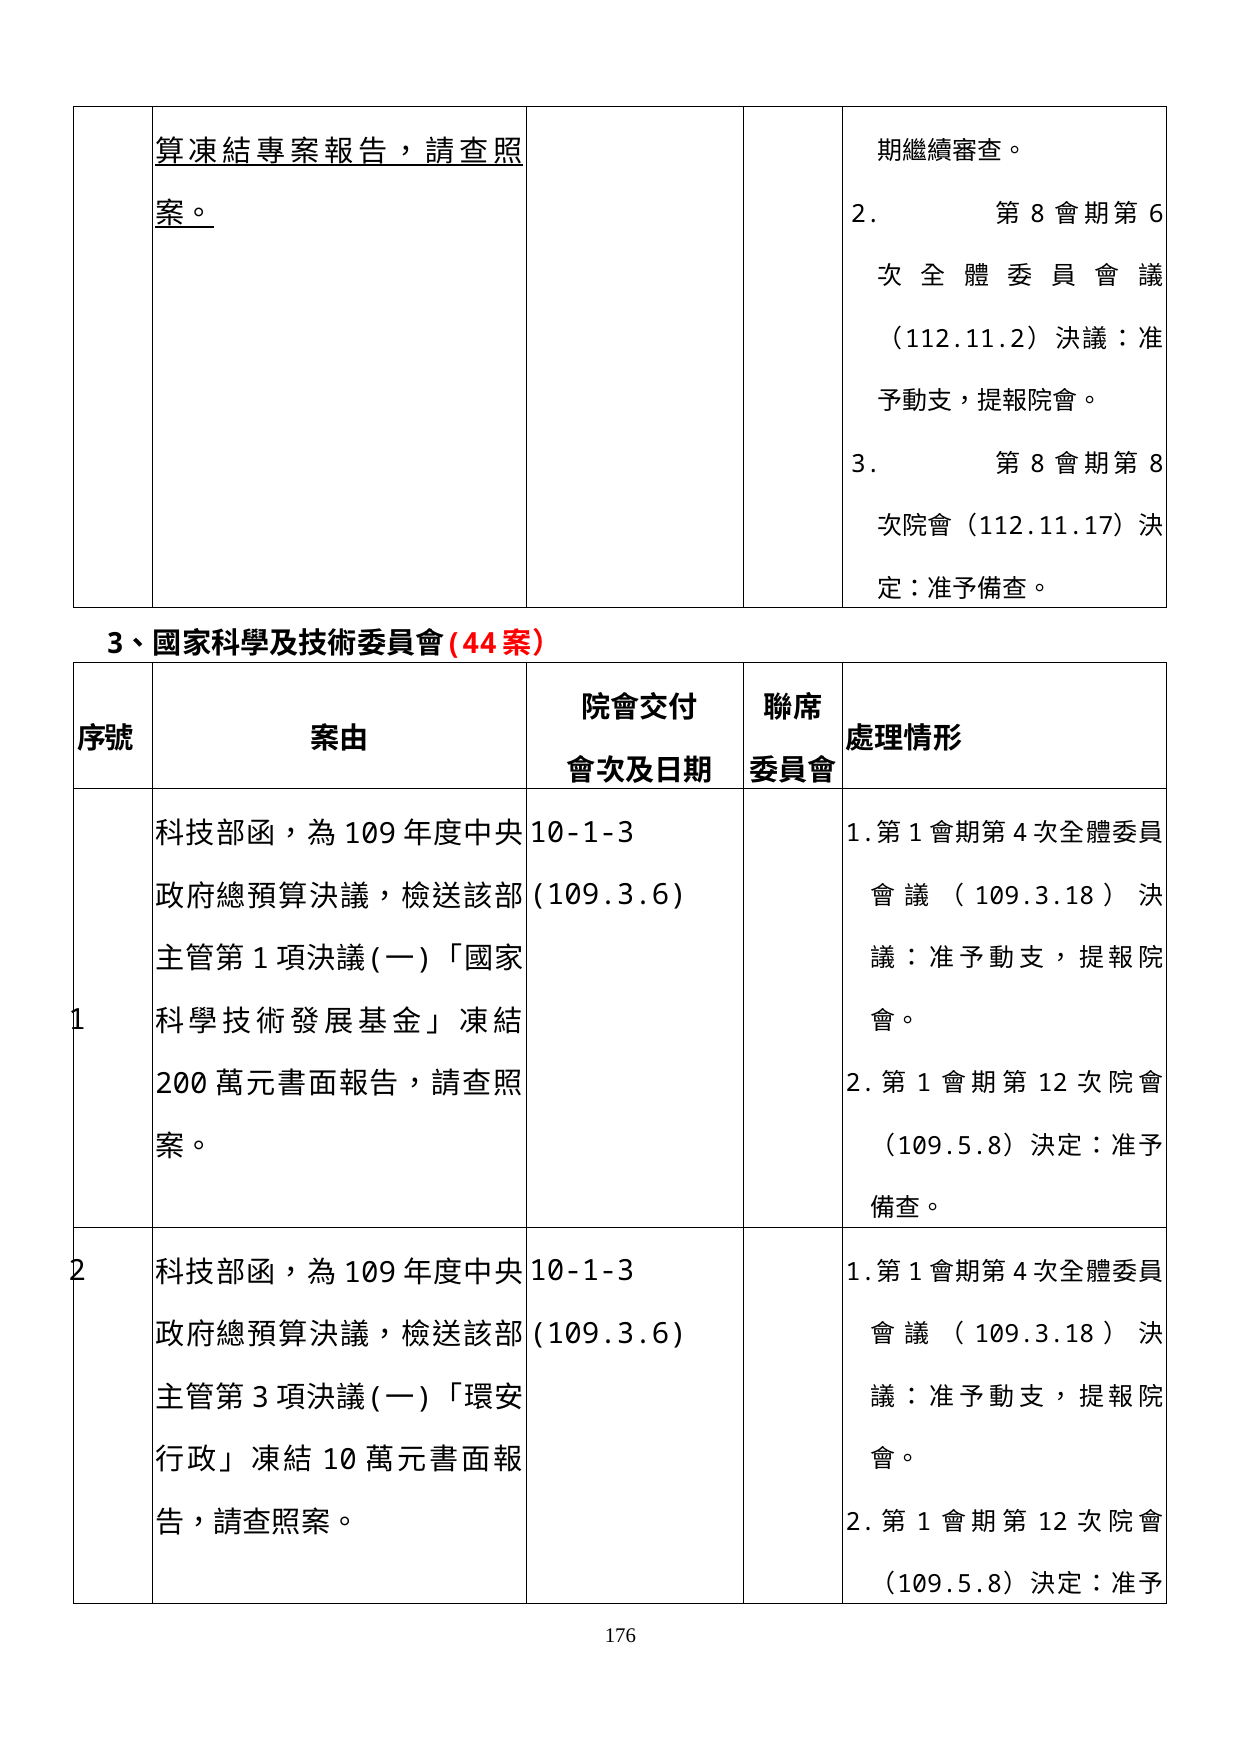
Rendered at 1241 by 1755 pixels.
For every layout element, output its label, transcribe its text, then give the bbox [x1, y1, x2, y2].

table_cell [74, 107, 152, 607]
table_cell 10-1-3 (109.3.6) [527, 789, 743, 1227]
table_cell 期繼續審查。 2. 第8會期第6次全體委員會議（112.11.2）決議：准予動支，提報院會。 3. 第8會期第8次院會（112.11.17）決定：准予備查。 [843, 107, 1166, 607]
table_cell [744, 789, 842, 1227]
table_cell [744, 1228, 842, 1603]
table_header 院會交付 會次及日期 [527, 663, 743, 788]
table_header 處理情形 [843, 663, 1166, 788]
table_cell [527, 107, 743, 607]
table_cell 10-1-3 (109.3.6) [527, 1228, 743, 1603]
table_cell [74, 789, 152, 1227]
table_cell 1.第1會期第4次全體委員會議（109.3.18）決議：准予動支，提報院會。 2.第1會期第12次院會（109.5.8）決定：准予備查。 [843, 789, 1166, 1227]
table_cell 科技部函，為109年度中央政府總預算決議，檢送該部主管第1項決議(一)「國家科學技術發展基金」凍結200萬元書面報告，請查照案。 [153, 789, 526, 1227]
table_cell 科技部函，為109年度中央政府總預算決議，檢送該部主管第3項決議(一)「環安行政」凍結10萬元書面報告，請查照案。 [153, 1228, 526, 1603]
table_header 案由 [153, 663, 526, 788]
text 3、國家科學及技術委員會(44案） [74, 621, 1166, 662]
table_cell [74, 1261, 80, 1273]
table_cell [744, 107, 842, 607]
table_cell 1.第1會期第4次全體委員會議（109.3.18）決議：准予動支，提報院會。 2.第1會期第12次院會（109.5.8）決定：准予 [843, 1228, 1166, 1603]
table_cell 算凍結專案報告，請查照案。 [153, 107, 526, 607]
table_cell [74, 1228, 152, 1603]
table_header 序號 [74, 663, 152, 788]
table_header 聯席 委員會 [744, 663, 842, 788]
